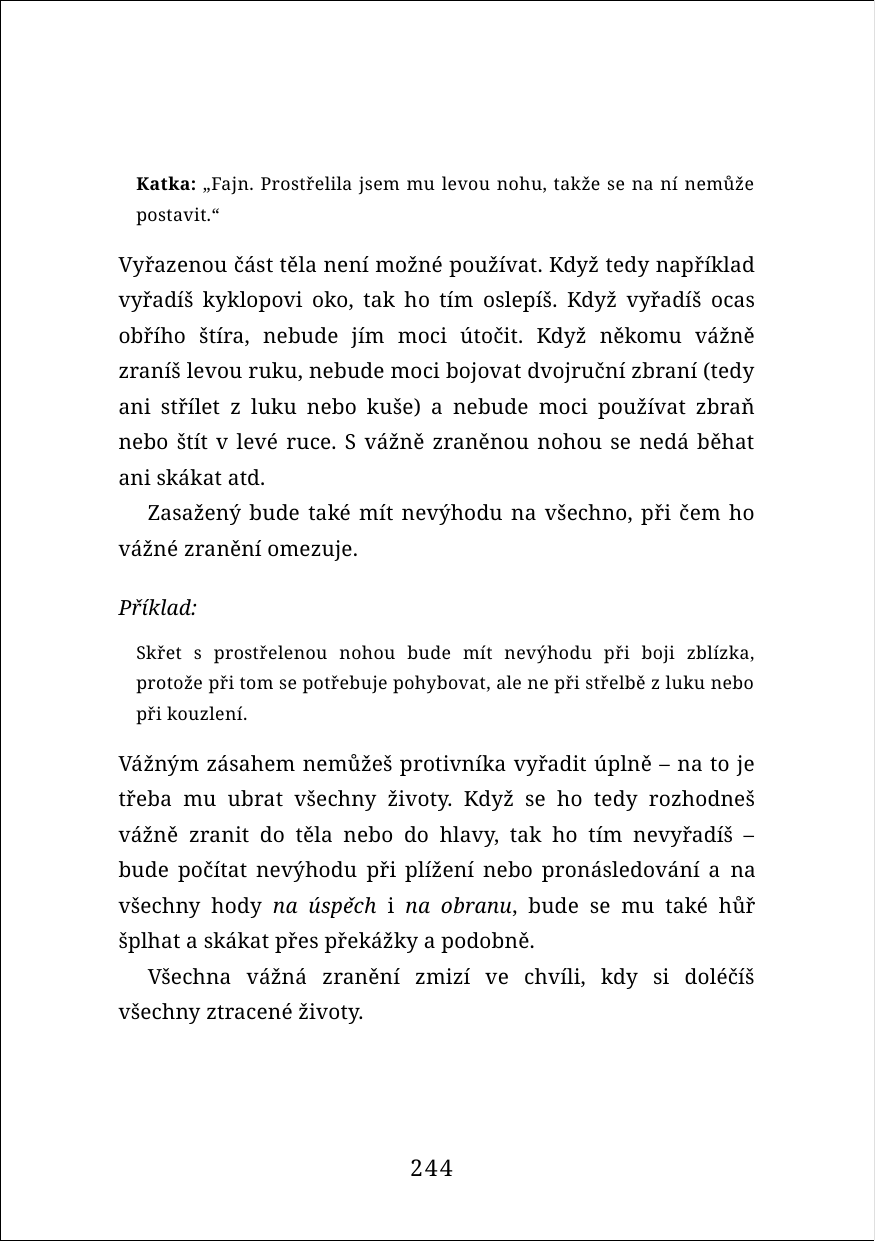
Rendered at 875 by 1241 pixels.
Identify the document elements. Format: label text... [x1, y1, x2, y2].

text Skřet s prostřelenou nohou bude mít nevýhodu při boji zblízka, protože při tom se potřebuje pohybovat, ale ne při střelbě z luku nebo při kouzlení. [136, 641, 756, 725]
text Vážným zásahem nemůžeš protivníka vyřadit úplně – na to je třeba mu ubrat všechny životy. Když se ho tedy rozhodneš vážně zranit do těla nebo do hlavy, tak ho tím nevyřadíš – bude počítat nevýhodu při plížení nebo pronásledování a na všechny hody na úspěch i na obranu, bude se mu také hůř šplhat a skákat přes překážky a podobně. Všechna vážná zranění zmizí ve chvíli, kdy si doléčíš všechny ztracené životy. [118, 749, 756, 1026]
text Katka: „Fajn. Prostřelila jsem mu levou nohu, takže se na ní nemůže postavit.“ [136, 172, 756, 226]
text Vyřazenou část těla není možné používat. Když tedy například vyřadíš kyklopovi oko, tak ho tím oslepíš. Když vyřadíš ocas obřího štíra, nebude jím moci útočit. Když někomu vážně zraníš levou ruku, nebude moci bojovat dvojruční zbraní (tedy ani střílet z luku nebo kuše) a nebude moci používat zbraň nebo štít v levé ruce. S vážně zraněnou nohou se nedá běhat ani skákat atd. Zasažený bude také mít nevýhodu na všechno, při čem ho vážné zranění omezuje. [118, 250, 756, 562]
text Příklad: [118, 593, 756, 622]
